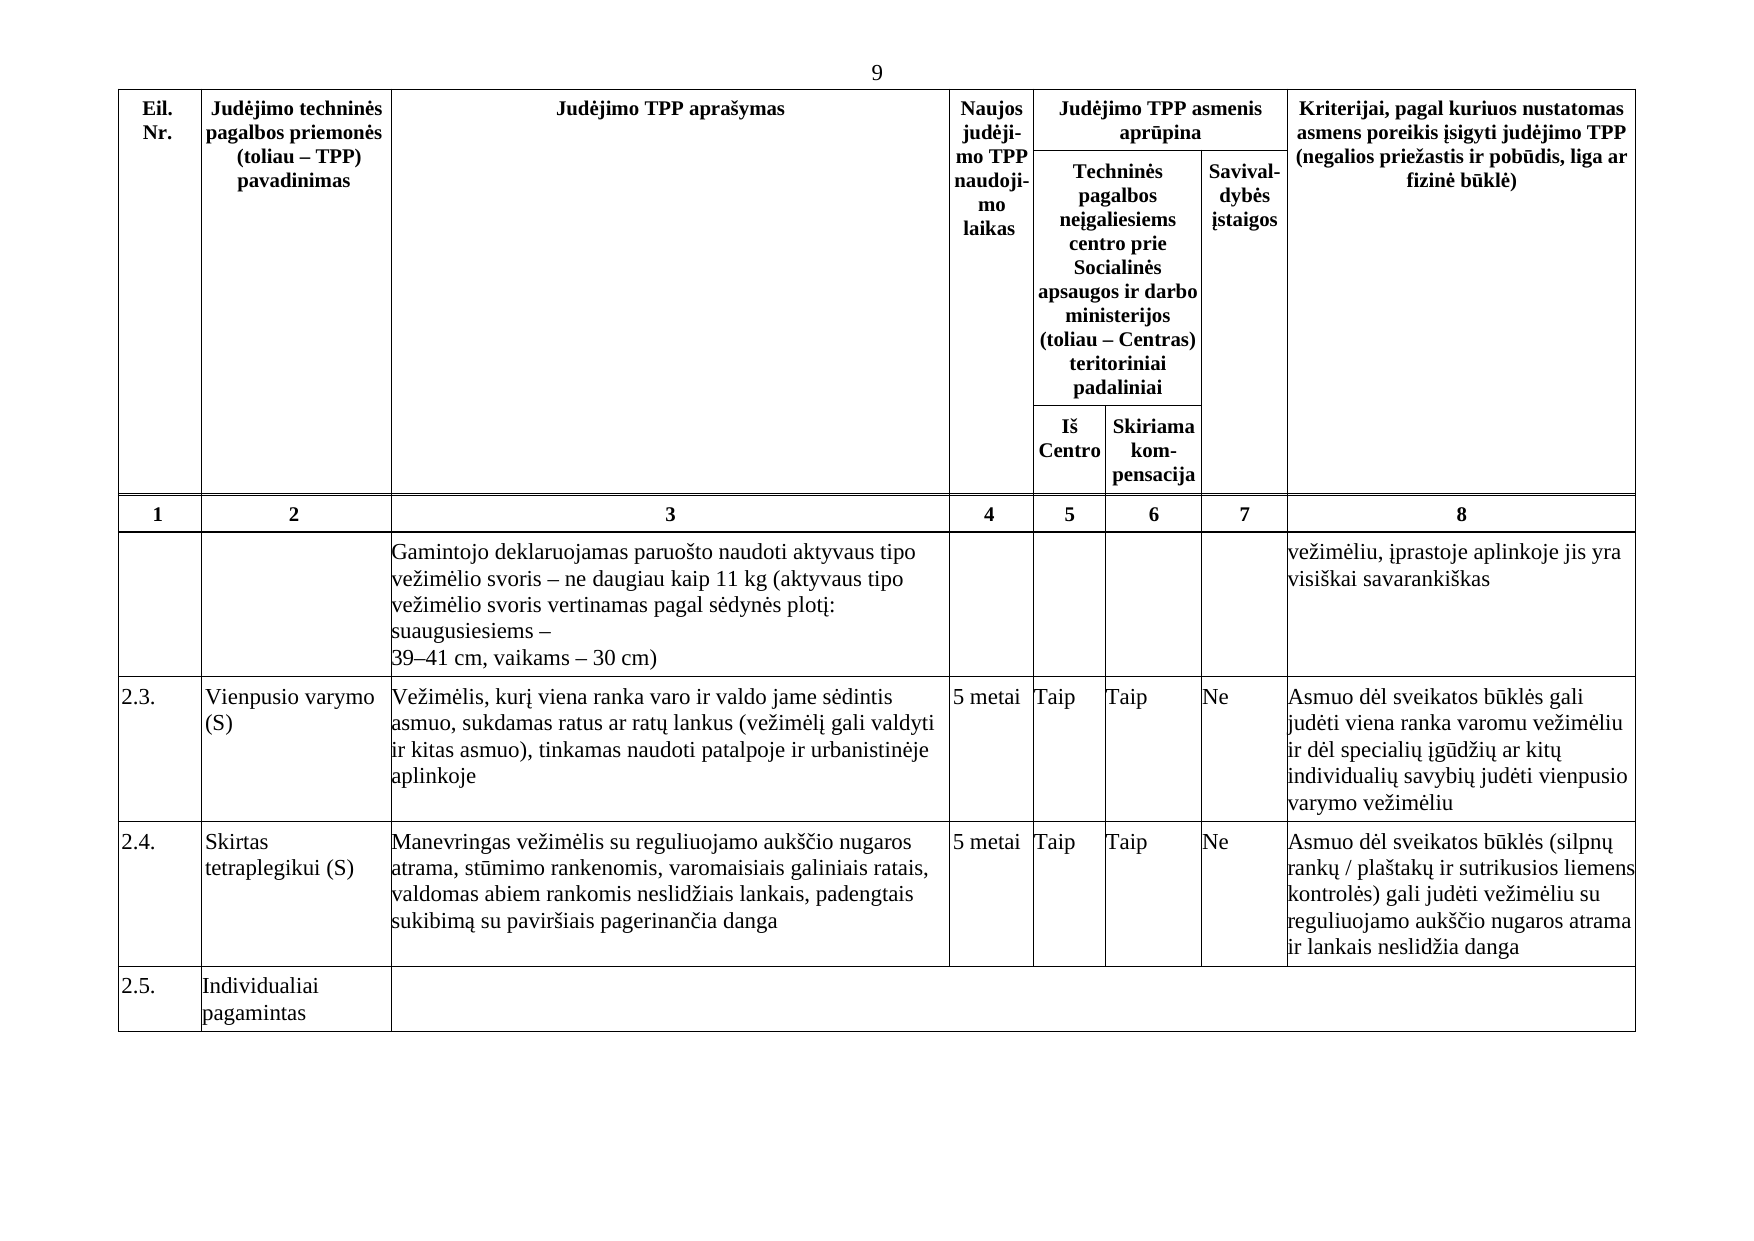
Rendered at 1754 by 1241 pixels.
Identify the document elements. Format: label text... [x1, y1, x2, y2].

table_cell Taip [1106, 822, 1201, 966]
table_cell Taip [1034, 677, 1105, 821]
table_cell Taip [1034, 822, 1105, 966]
table_cell 5 metai [950, 677, 1033, 821]
table_cell 2.4. [119, 822, 201, 966]
table_cell 5 metai [950, 822, 1033, 966]
table_cell [119, 533, 201, 676]
table_cell Vežimėlis, kurį viena ranka varo ir valdo jame sėdintis asmuo, sukdamas ratus ar ratų lankus (vežimėlį gali valdyti ir kitas asmuo), tinkamas naudoti patalpoje ir urbanistinėje aplinkoje [392, 677, 949, 821]
table_cell 7 [1202, 496, 1287, 531]
table_header Judėjimo TPP aprašymas [392, 90, 949, 492]
table_cell 2.3. [119, 677, 201, 821]
table_cell [392, 967, 1635, 1031]
table_cell 5 [1034, 496, 1105, 531]
table_header Judėjimo techninės pagalbos priemonės (toliau – TPP) pavadinimas [202, 90, 391, 492]
table_cell 1 [119, 496, 201, 531]
table_header Judėjimo TPP asmenis aprūpina [1034, 90, 1287, 149]
table_cell vežimėliu, įprastoje aplinkoje jis yra visiškai savarankiškas [1288, 533, 1635, 676]
table_cell Skirtas tetraplegikui (S) [202, 822, 391, 966]
table_cell 3 [392, 496, 949, 531]
table_cell Asmuo dėl sveikatos būklės gali judėti viena ranka varomu vežimėliu ir dėl specialių įgūdžių ar kitų individualių savybių judėti vienpusio varymo vežimėliu [1288, 677, 1635, 821]
table_cell 4 [950, 496, 1033, 531]
table_cell 2.5. [119, 967, 201, 1031]
table_cell Ne [1202, 822, 1287, 966]
table_cell Asmuo dėl sveikatos būklės (silpnų rankų / plaštakų ir sutrikusios liemens kontrolės) gali judėti vežimėliu su reguliuojamo aukščio nugaros atrama ir lankais neslidžia danga [1288, 822, 1635, 966]
table_cell Savival-dybės įstaigos [1202, 151, 1287, 492]
table_header Naujos judėji- mo TPP naudoji-mo laikas [950, 90, 1033, 492]
table_cell Techninės pagalbos neįgaliesiems centro prie Socialinės apsaugos ir darbo ministerijos (toliau – Centras) teritoriniai padaliniai [1034, 151, 1201, 405]
table_cell [202, 533, 391, 676]
table_cell 6 [1106, 496, 1201, 531]
table_cell Vienpusio varymo (S) [202, 677, 391, 821]
table_cell Iš Centro [1034, 406, 1105, 492]
table_cell [1034, 533, 1105, 676]
table_cell Ne [1202, 677, 1287, 821]
table_cell [1106, 533, 1201, 676]
table_cell Manevringas vežimėlis su reguliuojamo aukščio nugaros atrama, stūmimo rankenomis, varomaisiais galiniais ratais, valdomas abiem rankomis neslidžiais lankais, padengtais sukibimą su paviršiais pagerinančia danga [392, 822, 949, 966]
table_cell 2 [202, 496, 391, 531]
table_header Eil. Nr. [119, 90, 201, 492]
table_cell Individualiai pagamintas [202, 967, 391, 1031]
table_cell [950, 533, 1033, 676]
table_cell [1202, 533, 1287, 676]
table_cell Taip [1106, 677, 1201, 821]
table_header Kriterijai, pagal kuriuos nustatomas asmens poreikis įsigyti judėjimo TPP (negalios priežastis ir pobūdis, liga ar fizinė būklė) [1288, 90, 1635, 492]
table_cell Gamintojo deklaruojamas paruošto naudoti aktyvaus tipo vežimėlio svoris – ne daugiau kaip 11 kg (aktyvaus tipo vežimėlio svoris vertinamas pagal sėdynės plotį: suaugusiesiems – 39–41 cm, vaikams – 30 cm) [392, 533, 949, 676]
table_cell 8 [1288, 496, 1635, 531]
table_cell Skiriama kom-pensacija [1106, 406, 1201, 492]
